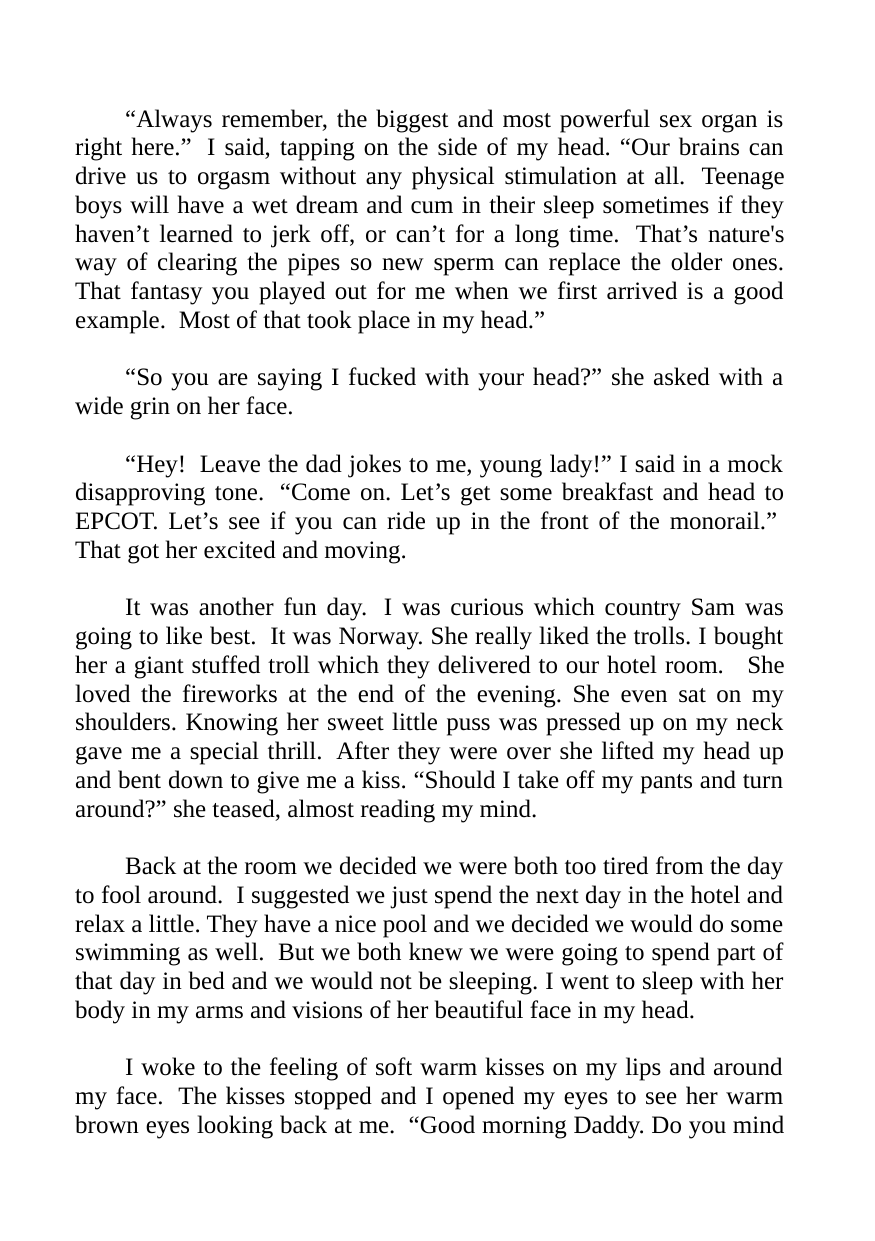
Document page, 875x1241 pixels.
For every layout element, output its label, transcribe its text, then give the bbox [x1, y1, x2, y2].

text “So you are saying I fucked with your head?” she asked with a wide grin on her face. [75, 362, 784, 420]
text Back at the room we decided we were both too tired from the day to fool around. I suggested we just spend the next day in the hotel and relax a little. They have a nice pool and we decided we would do some swimming as well. But we both knew we were going to spend part of that day in bed and we would not be sleeping. I went to sleep with her body in my arms and visions of her beautiful face in my head. [75, 851, 784, 1024]
text It was another fun day. I was curious which country Sam was going to like best. It was Norway. She really liked the trolls. I bought her a giant stuffed troll which they delivered to our hotel room. She loved the fireworks at the end of the evening. She even sat on my shoulders. Knowing her sweet little puss was pressed up on my neck gave me a special thrill. After they were over she lifted my head up and bent down to give me a kiss. “Should I take off my pants and turn around?” she teased, almost reading my mind. [75, 592, 784, 822]
text “Always remember, the biggest and most powerful sex organ is right here.” I said, tapping on the side of my head. “Our brains can drive us to orgasm without any physical stimulation at all. Teenage boys will have a wet dream and cum in their sleep sometimes if they haven’t learned to jerk off, or can’t for a long time. That’s nature's way of clearing the pipes so new sperm can replace the older ones. That fantasy you played out for me when we first arrived is a good example. Most of that took place in my head.” [75, 104, 784, 334]
text I woke to the feeling of soft warm kisses on my lips and around my face. The kisses stopped and I opened my eyes to see her warm brown eyes looking back at me. “Good morning Daddy. Do you mind [75, 1052, 784, 1139]
text “Hey! Leave the dad jokes to me, young lady!” I said in a mock disapproving tone. “Come on. Let’s get some breakfast and head to EPCOT. Let’s see if you can ride up in the front of the monorail.” That got her excited and moving. [75, 449, 784, 564]
